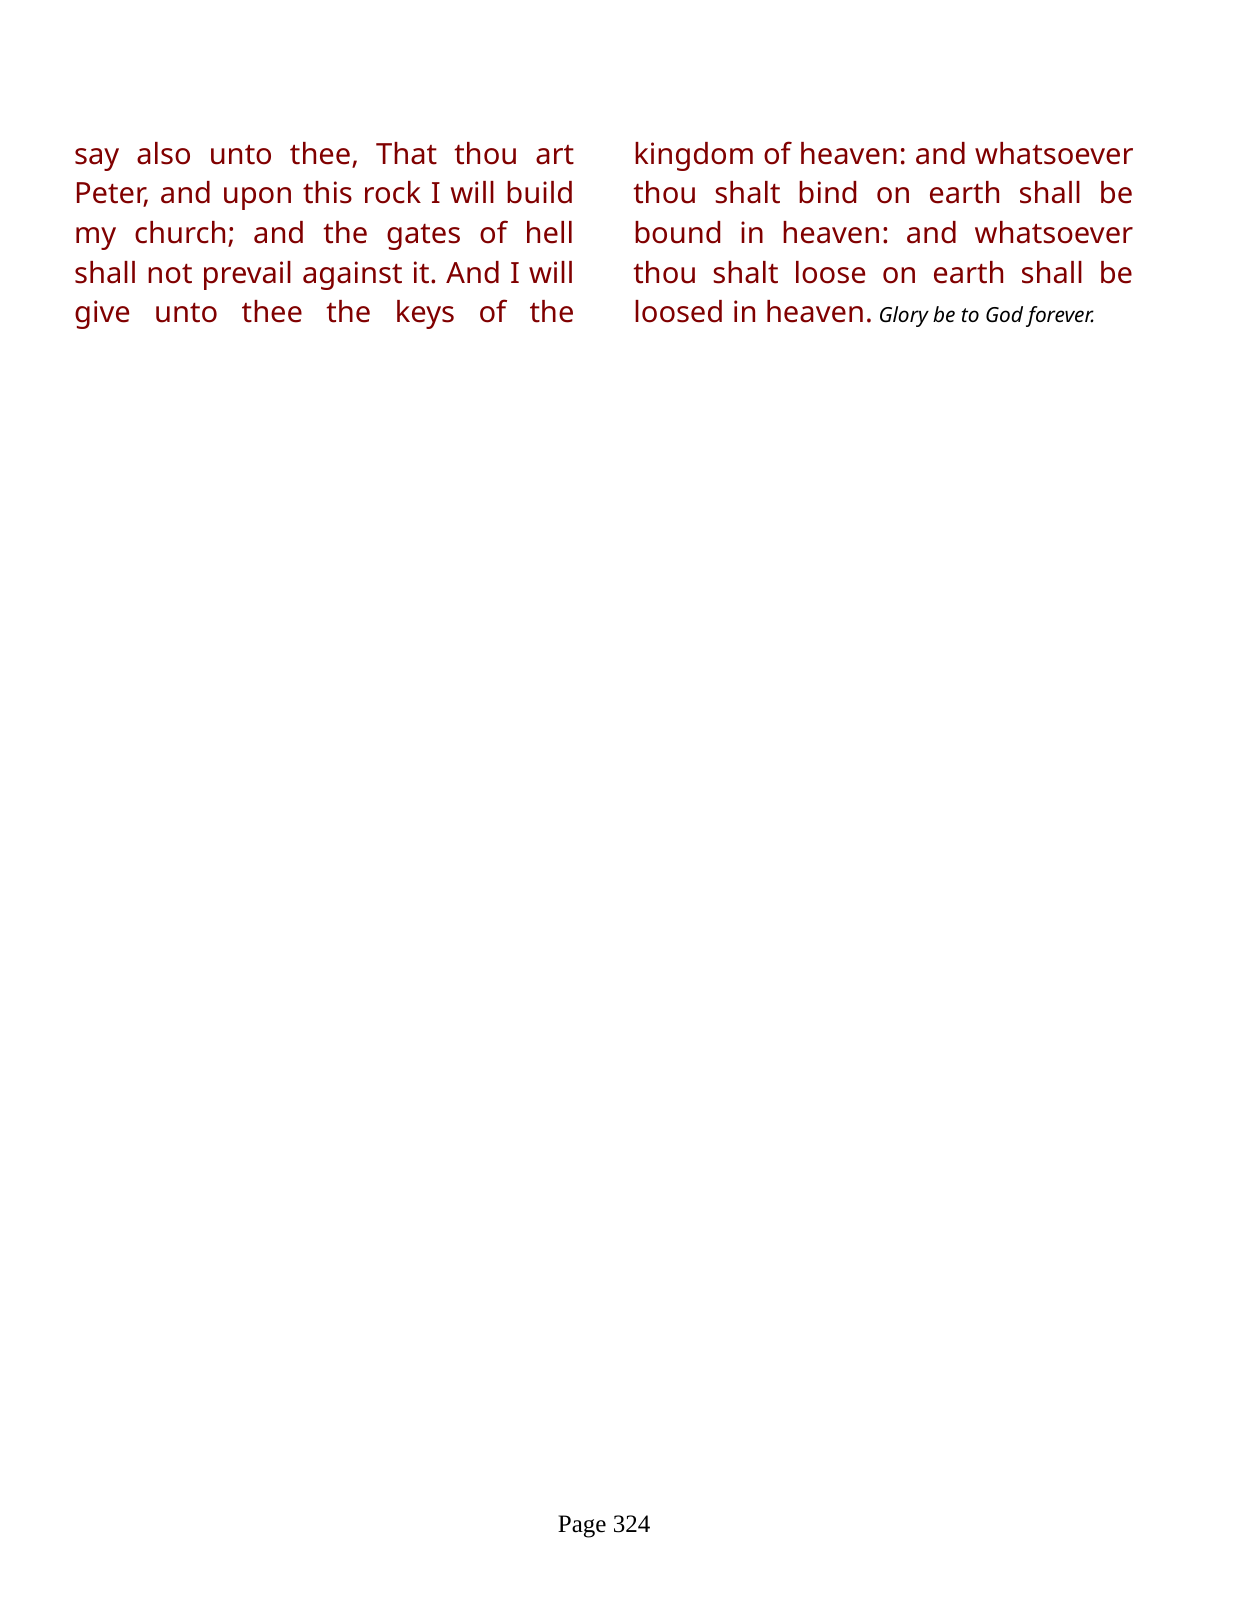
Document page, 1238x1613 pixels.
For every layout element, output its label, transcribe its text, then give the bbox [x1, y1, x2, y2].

text kingdom of heaven: and whatsoever thou shalt bind on earth shall be bound in heaven: and whatsoever thou shalt loose on earth shall be loosed in heaven. Glory be to God forever. [633, 133, 1134, 331]
text say also unto thee, That thou art Peter, and upon this rock I will build my church; and the gates of hell shall not prevail against it. And I will give unto thee the keys of the [74, 133, 574, 331]
